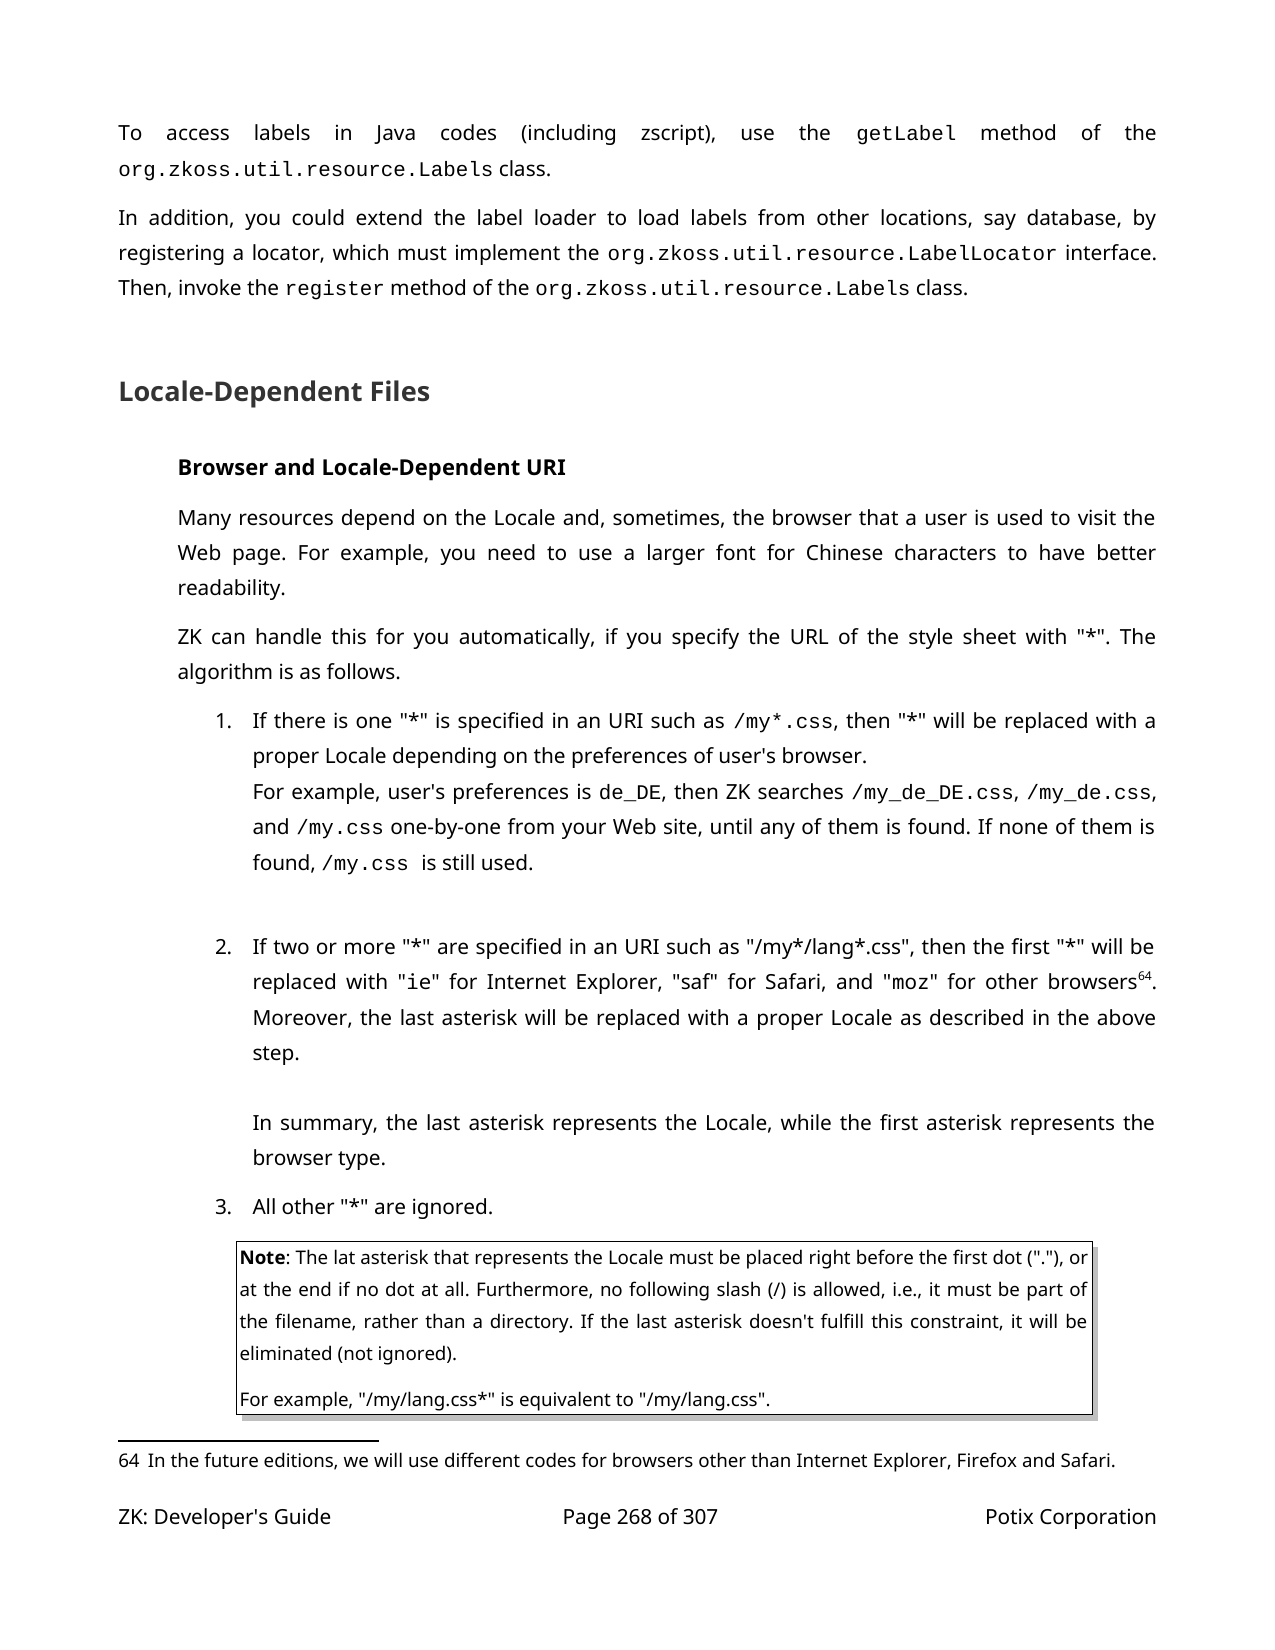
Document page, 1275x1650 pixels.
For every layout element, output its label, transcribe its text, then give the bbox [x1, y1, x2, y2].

list If two or more "*" are specified in an URI such as "/my*/lang*.css", then the first "*" will be replaced with "ie" for Internet Explorer, "saf" for Safari, and "moz" for other browsers. Moreover, the last asterisk will be replaced with a proper Locale as described in the above step. In summary, the last asterisk represents the Locale, while the first asterisk represents the browser type. [215, 932, 1157, 1172]
list All other "*" are ignored. [215, 1192, 1157, 1221]
list In the future editions, we will use different codes for browsers other than Internet Explorer, Firefox and Safari. [118, 1447, 1157, 1473]
list If there is one "*" is specified in an URI such as /my*.css, then "*" will be replaced with a proper Locale depending on the preferences of user's browser. For example, user's preferences is de_DE, then ZK searches /my_de_DE.css, /my_de.css, and /my.css one-by-one from your Web site, until any of them is found. If none of them is found, /my.css is still used. [215, 706, 1157, 912]
text To access labels in Java codes (including zscript), use the getLabel method of the org.zkoss.util.resource.Labels class. [118, 118, 1157, 182]
subtitle Browser and Locale-Dependent URI [177, 452, 1157, 482]
text ZK can handle this for you automatically, if you specify the URL of the style sheet with "*". The algorithm is as follows. [177, 622, 1157, 686]
text In addition, you could extend the label loader to load labels from other locations, say database, by registering a locator, which must implement the org.zkoss.util.resource.LabelLocator interface. Then, invoke the register method of the org.zkoss.util.resource.Labels class. [118, 203, 1157, 302]
text Many resources depend on the Locale and, sometimes, the browser that a user is used to visit the Web page. For example, you need to use a larger font for Chinese characters to have better readability. [177, 503, 1157, 601]
text Note: The lat asterisk that represents the Locale must be placed right before the first dot ("."), or at the end if no dot at all. Furthermore, no following slash (/) is allowed, i.e., it must be part of the filename, rather than a directory. If the last asterisk doesn't fulfill this constraint, it will be eliminated (not ignored). [237, 1242, 1092, 1365]
subtitle Locale-Dependent Files [118, 373, 1157, 410]
text For example, "/my/lang.css*" is equivalent to "/my/lang.css". [237, 1383, 1092, 1414]
